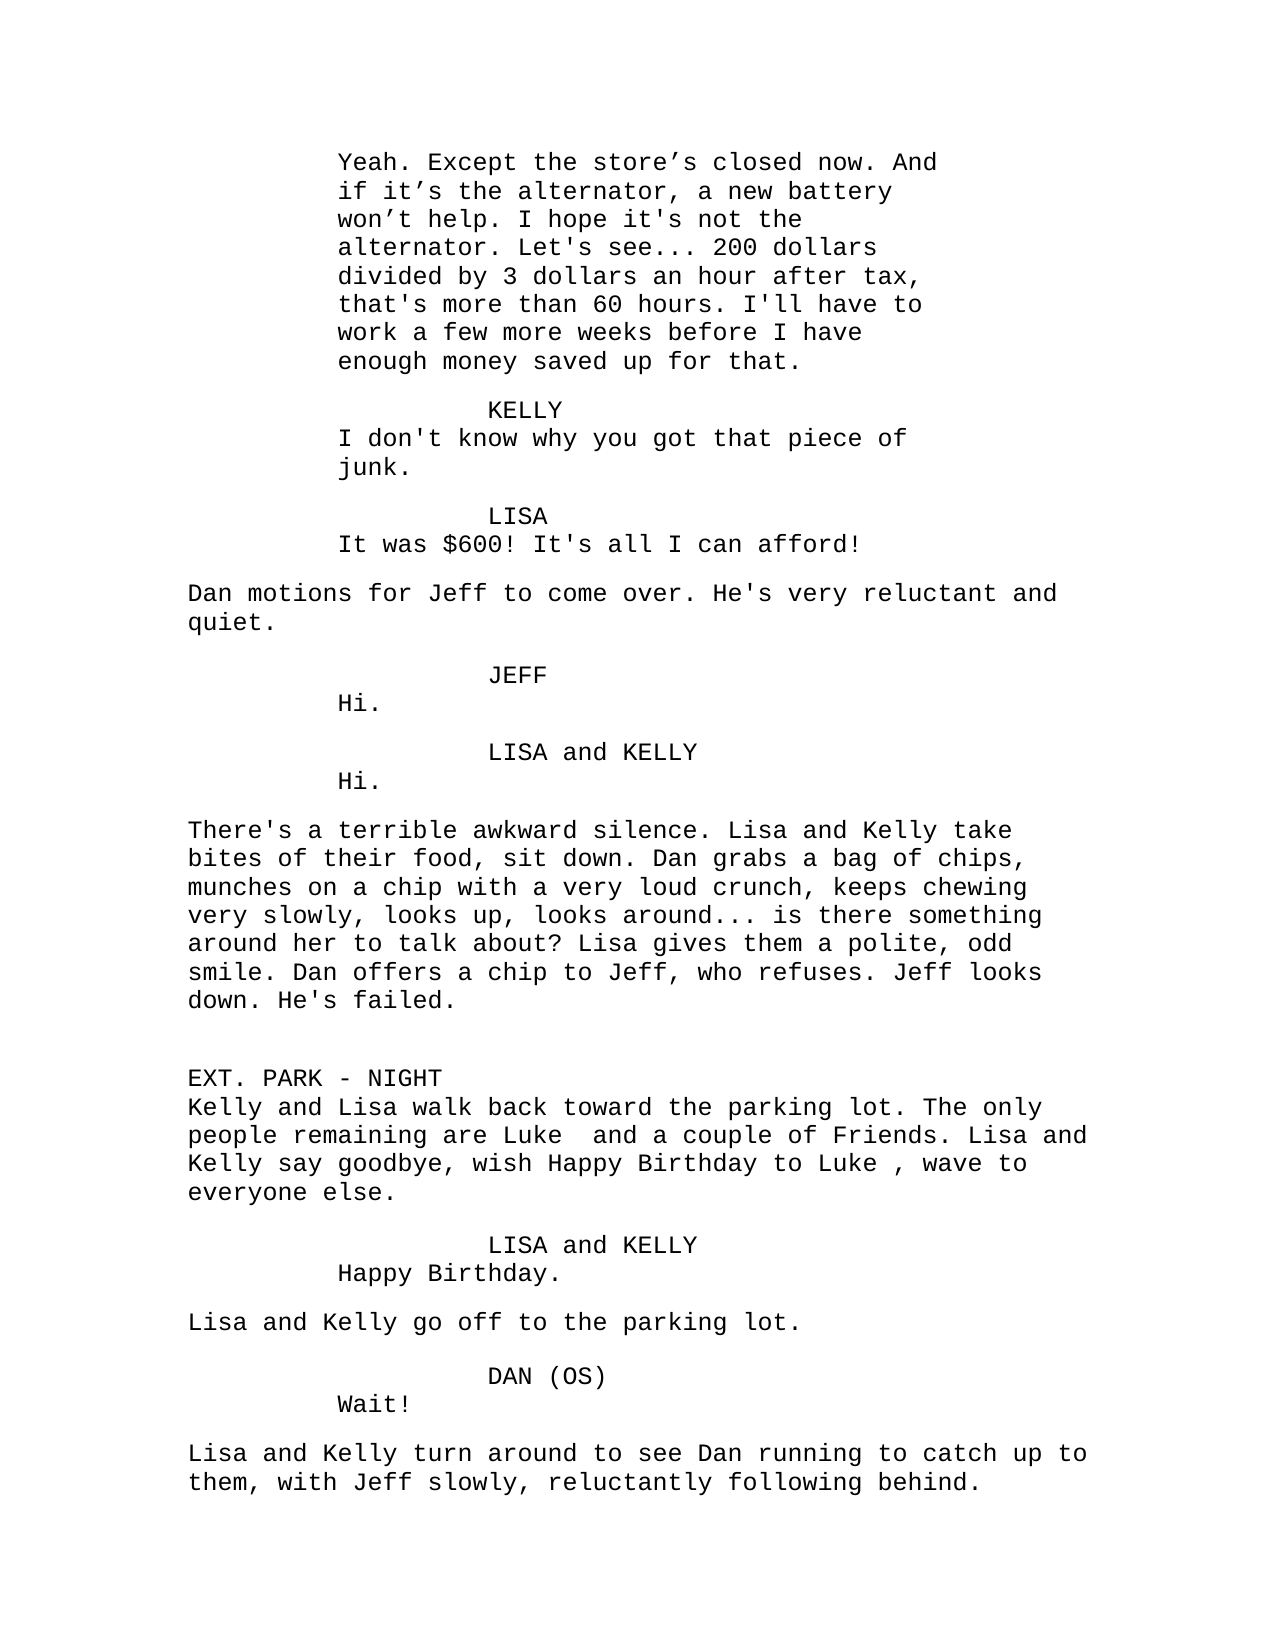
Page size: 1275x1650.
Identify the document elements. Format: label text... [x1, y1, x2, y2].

text LISA and KELLY [187, 1232, 1087, 1261]
text KELLY [187, 397, 1087, 426]
text DAN (OS) [187, 1363, 1087, 1392]
text JEFF [187, 662, 1087, 691]
text LISA and KELLY [187, 740, 1087, 768]
text I don't know why you got that piece of junk. [337, 426, 937, 482]
text Happy Birthday. [337, 1261, 937, 1289]
text Dan motions for Jeff to come over. He's very reluctant and quiet. [187, 581, 1087, 637]
text Yeah. Except the store’s closed now. And if it’s the alternator, a new battery won’t help. I hope it's not the alternator. Let's see... 200 dollars divided by 3 dollars an hour after tax, that's more than 60 hours. I'll have to work a few more weeks before I have enough money saved up for that. [337, 150, 937, 377]
text There's a terrible awkward silence. Lisa and Kelly take bites of their food, sit down. Dan grabs a bag of chips, munches on a chip with a very loud crunch, keeps chewing very slowly, looks up, looks around... is there something around her to talk about? Lisa gives them a polite, odd smile. Dan offers a chip to Jeff, who refuses. Jeff looks down. He's failed. [187, 817, 1087, 1016]
text It was $600! It's all I can afford! [337, 532, 937, 560]
text Lisa and Kelly turn around to see Dan running to catch up to them, with Jeff slowly, reluctantly following behind. [187, 1441, 1087, 1497]
text Hi. [337, 768, 937, 797]
text Lisa and Kelly go off to the parking lot. [187, 1310, 1087, 1338]
text Kelly and Lisa walk back toward the parking lot. The only people remaining are Luke and a couple of Friends. Lisa and Kelly say goodbye, wish Happy Birthday to Luke , wave to everyone else. [187, 1094, 1087, 1207]
text LISA [187, 503, 1087, 532]
subtitle EXT. PARK - NIGHT [187, 1066, 1087, 1094]
text Hi. [337, 691, 937, 719]
text Wait! [337, 1392, 937, 1420]
